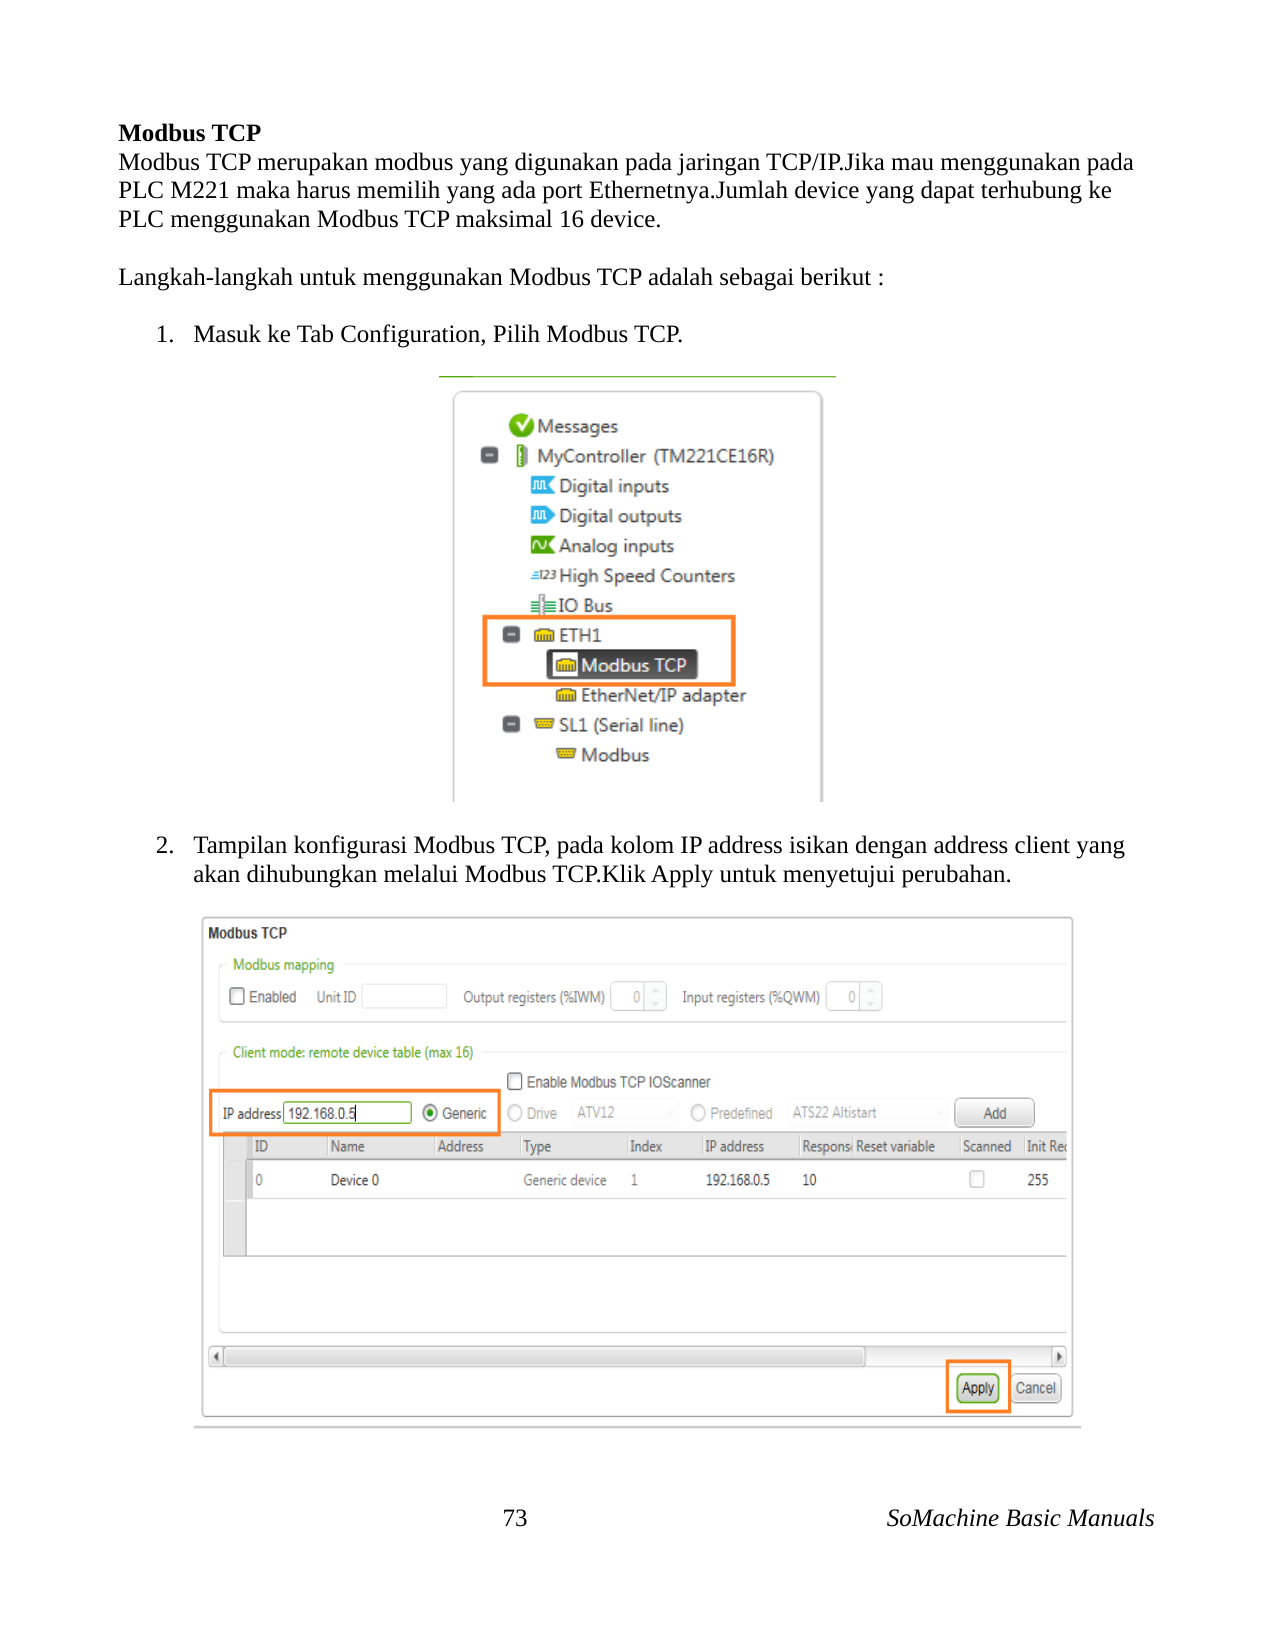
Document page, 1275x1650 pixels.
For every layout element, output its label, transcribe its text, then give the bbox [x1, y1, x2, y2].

picture [439, 376, 836, 802]
picture [193, 916, 1082, 1431]
text Modbus TCP merupakan modbus yang digunakan pada jaringan TCP/IP.Jika mau menggunakan pada PLC M221 maka harus memilih yang ada port Ethernetnya.Jumlah device yang dapat terhubung ke PLC menggunakan Modbus TCP maksimal 16 device. [118, 147, 1157, 233]
list Masuk ke Tab Configuration, Pilih Modbus TCP. [156, 319, 1157, 348]
list Tampilan konfigurasi Modbus TCP, pada kolom IP address isikan dengan address client yang akan dihubungkan melalui Modbus TCP.Klik Apply untuk menyetujui perubahan. [156, 830, 1157, 888]
text Modbus TCP [118, 118, 1157, 147]
text Langkah-langkah untuk menggunakan Modbus TCP adalah sebagai berikut : [118, 262, 1157, 291]
